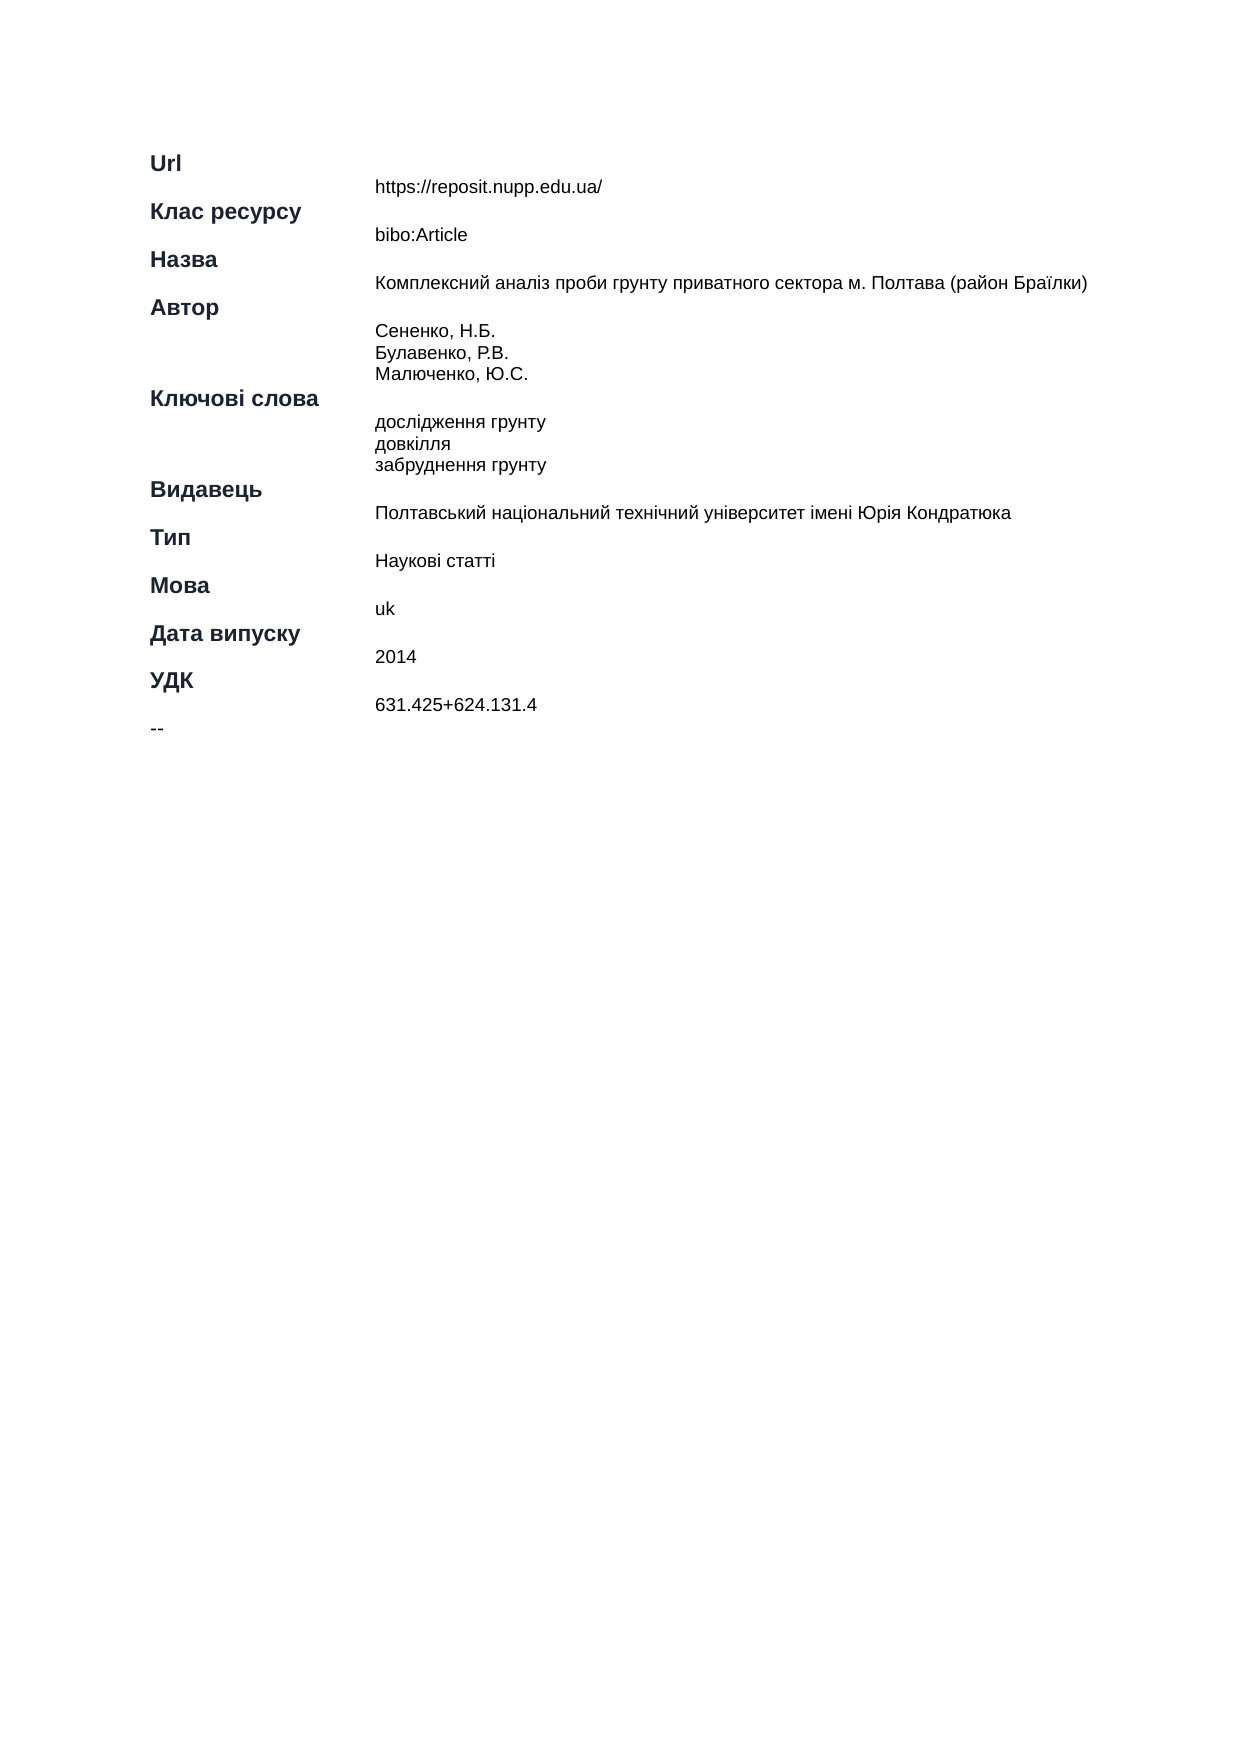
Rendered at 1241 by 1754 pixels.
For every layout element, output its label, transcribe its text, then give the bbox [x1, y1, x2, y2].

text Дата випуску [150, 619, 1090, 646]
text Назва [150, 246, 1090, 272]
text УДК [150, 667, 1090, 694]
text 2014 [375, 646, 1090, 667]
text 631.425+624.131.4 [375, 694, 1090, 715]
text Url [150, 150, 1090, 176]
text Тип [150, 524, 1090, 550]
text забруднення грунту [375, 454, 1090, 476]
text Клас ресурсу [150, 198, 1090, 224]
text Сененко, Н.Б. [375, 320, 1090, 342]
text дослідження грунту [375, 411, 1090, 433]
text https://reposit.nupp.edu.ua/ [375, 176, 1090, 198]
text Наукові статті [375, 550, 1090, 572]
text -- [150, 715, 1090, 739]
text uk [375, 598, 1090, 619]
text Ключові слова [150, 385, 1090, 411]
text Мова [150, 572, 1090, 598]
text Автор [150, 294, 1090, 320]
text Булавенко, Р.В. [375, 342, 1090, 363]
text довкілля [375, 433, 1090, 454]
text bibo:Article [375, 224, 1090, 246]
text Комплексний аналіз проби грунту приватного сектора м. Полтава (район Браїлки) [375, 272, 1090, 294]
text Полтавський національний технічний університет імені Юрія Кондратюка [375, 502, 1090, 524]
text Малюченко, Ю.С. [375, 363, 1090, 385]
text Видавець [150, 476, 1090, 502]
